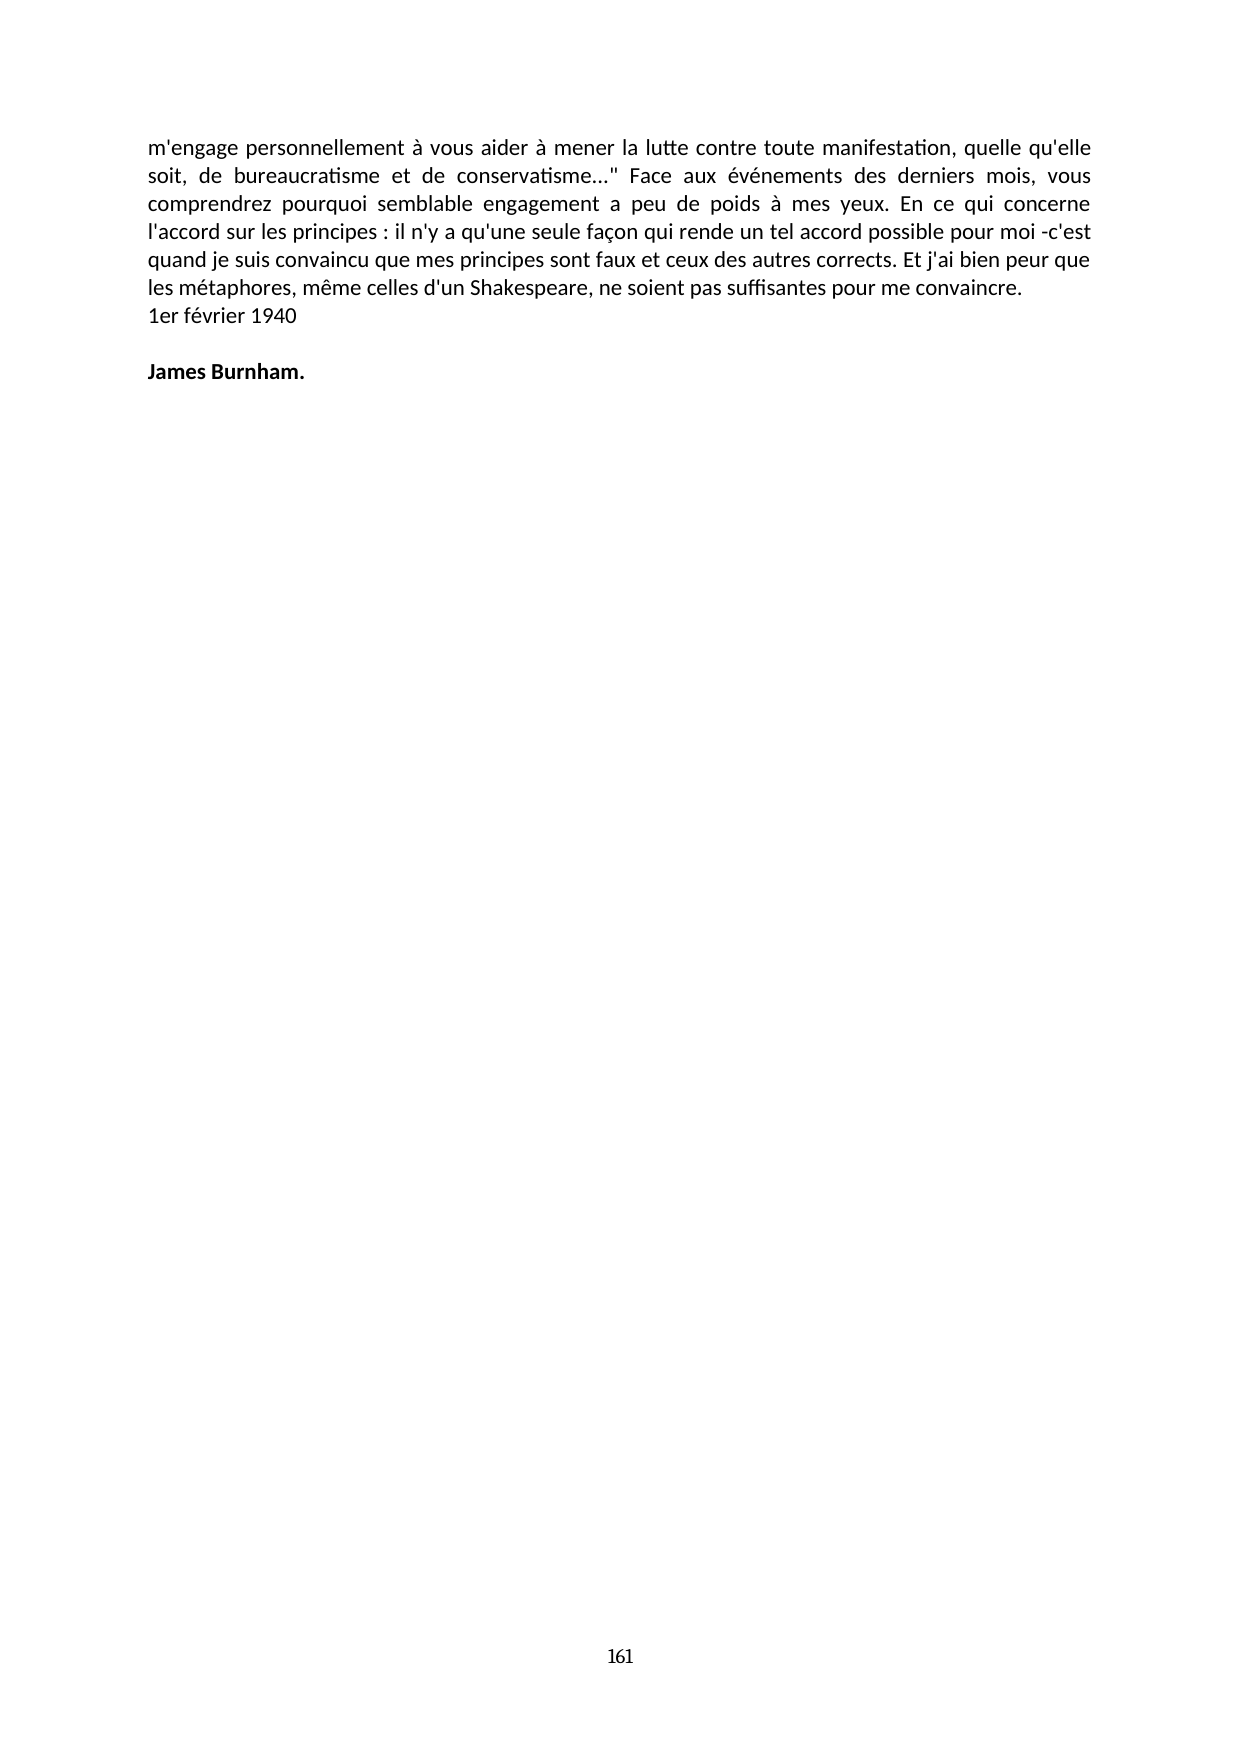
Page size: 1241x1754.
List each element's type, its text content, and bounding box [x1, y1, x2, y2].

text 1er février 1940 [148, 301, 1093, 329]
text m'engage personnellement à vous aider à mener la lutte contre toute manifestation, quelle qu'elle soit, de bureaucratisme et de conservatisme..." Face aux événements des derniers mois, vous comprendrez pourquoi semblable engagement a peu de poids à mes yeux. En ce qui concerne l'accord sur les principes : il n'y a qu'une seule façon qui rende un tel accord possible pour moi -c'est quand je suis convaincu que mes principes sont faux et ceux des autres corrects. Et j'ai bien peur que les métaphores, même celles d'un Shakespeare, ne soient pas suffisantes pour me convaincre. [148, 133, 1093, 301]
text James Burnham. [148, 357, 1093, 385]
